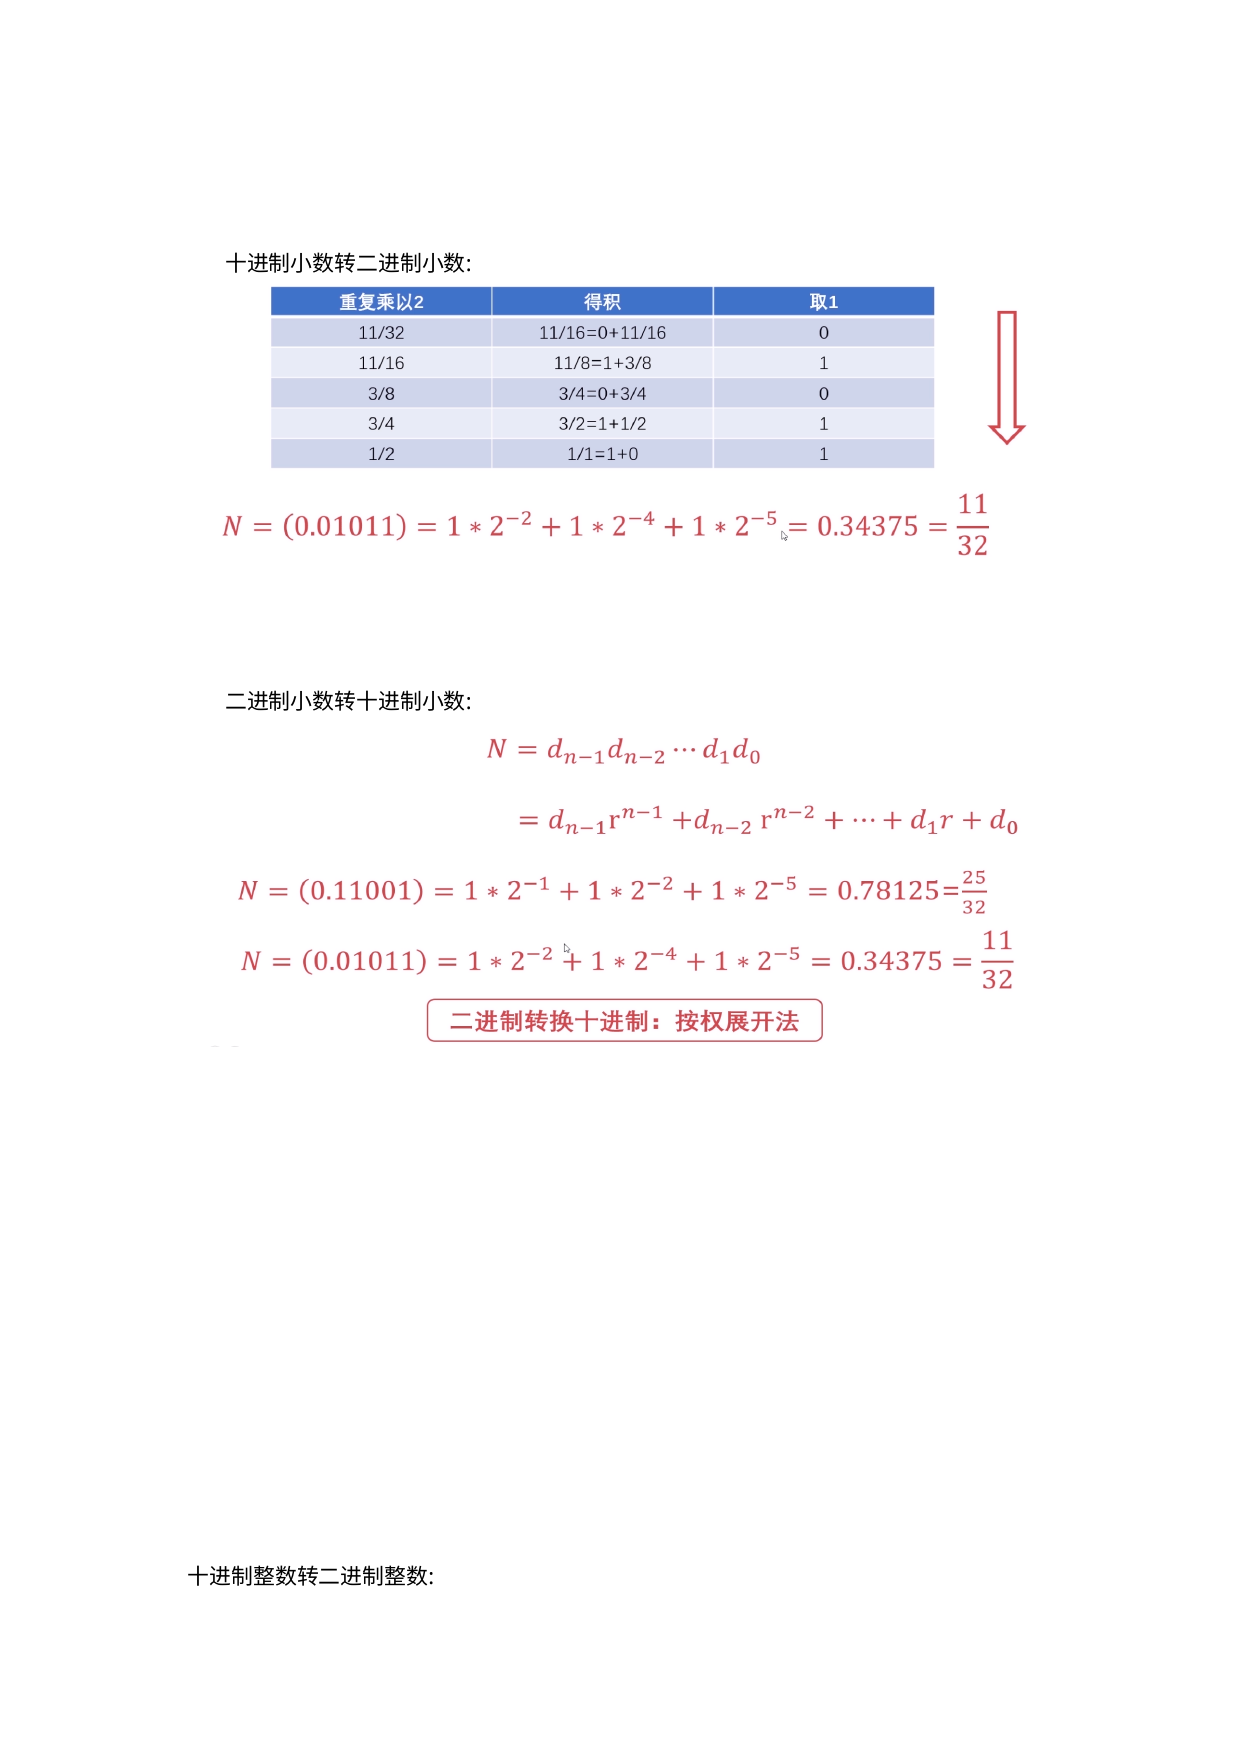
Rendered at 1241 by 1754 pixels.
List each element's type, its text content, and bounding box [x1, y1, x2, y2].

picture [206, 720, 1034, 1047]
text 二进制小数转十进制小数: [225, 658, 1053, 721]
text 十进制小数转二进制小数: [225, 221, 1053, 283]
picture [206, 283, 1034, 566]
text 十进制整数转二进制整数: [187, 1533, 1053, 1596]
